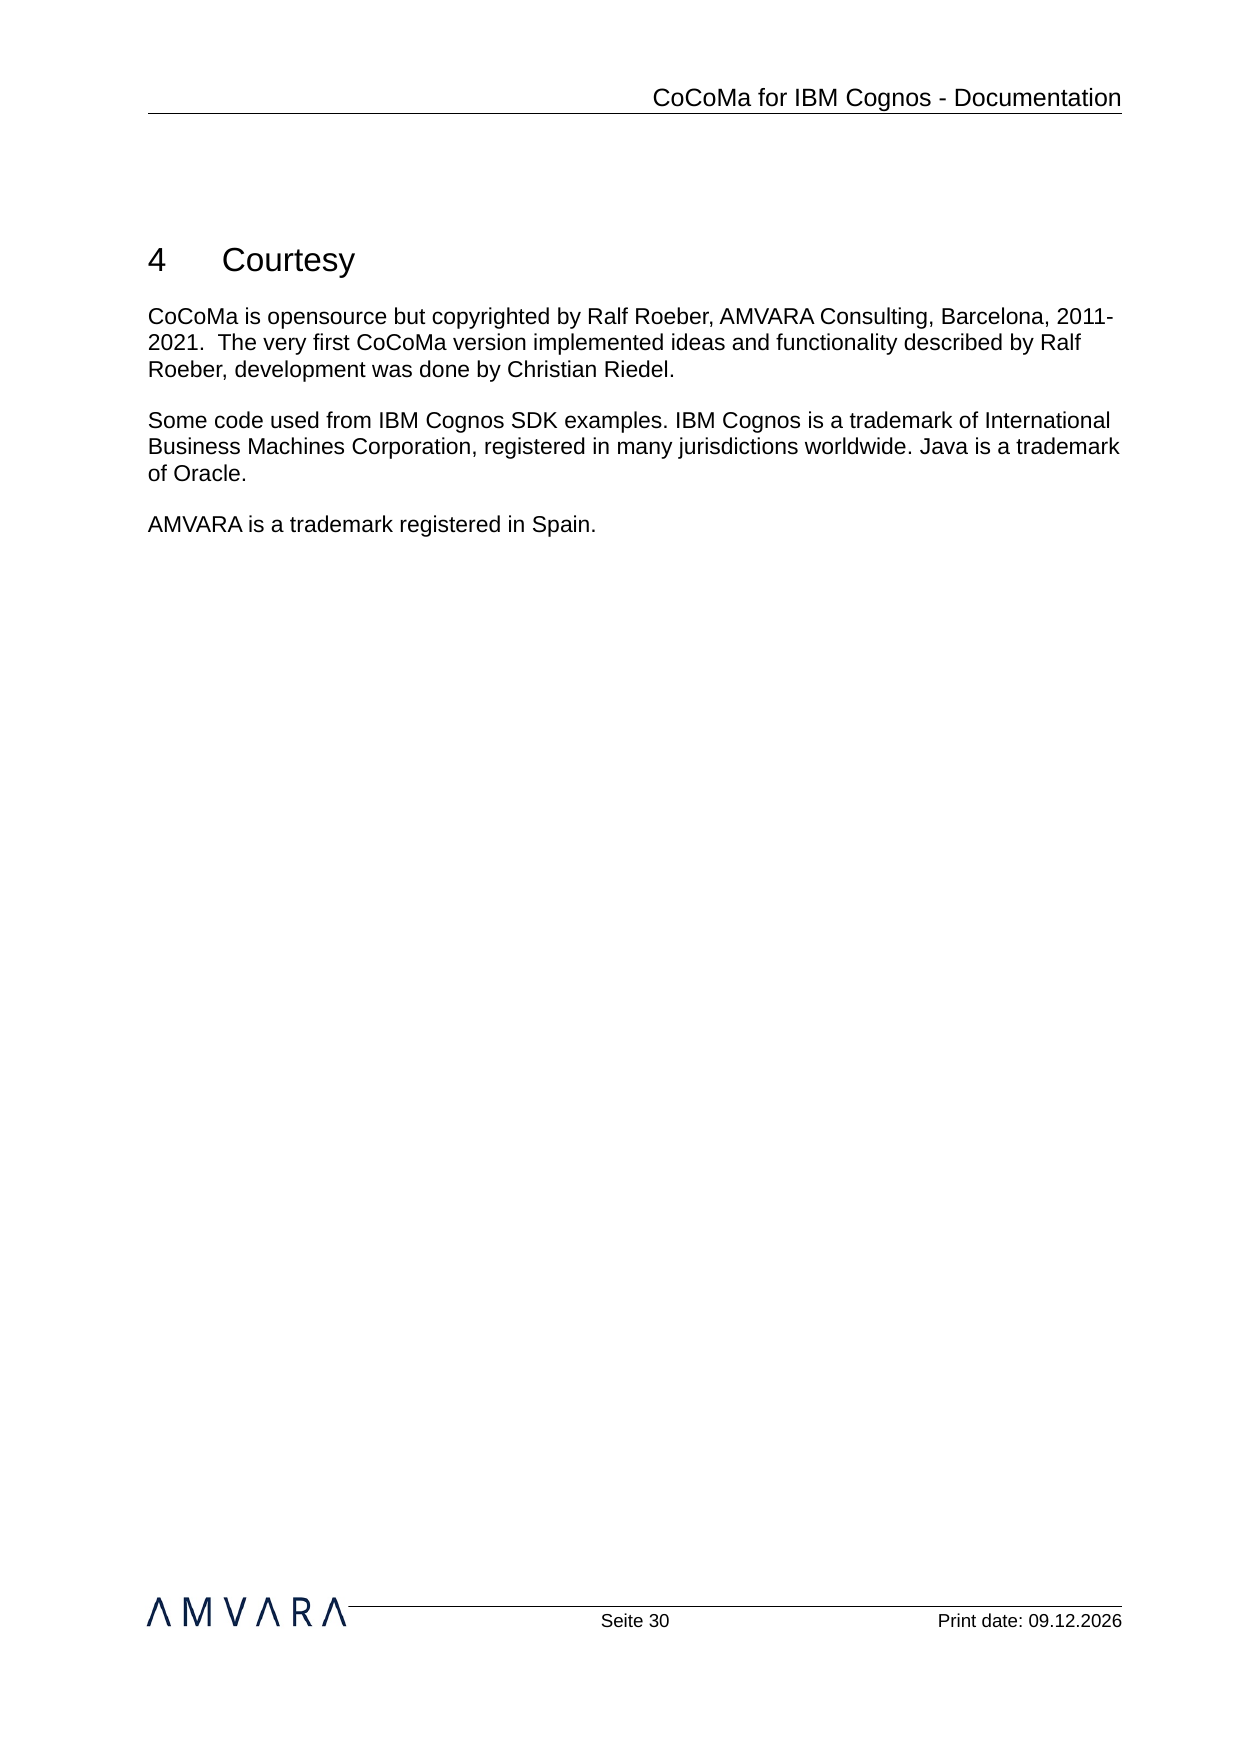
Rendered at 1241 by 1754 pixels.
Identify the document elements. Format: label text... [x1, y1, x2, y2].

text Some code used from IBM Cognos SDK examples. IBM Cognos is a trademark of International Business Machines Corporation, registered in many jurisdictions worldwide. Java is a trademark of Oracle. [148, 407, 1122, 486]
text CoCoMa is opensource but copyrighted by Ralf Roeber, AMVARA Consulting, Barcelona, 2011-2021. The very first CoCoMa version implemented ideas and functionality described by Ralf Roeber, development was done by Christian Riedel. [148, 303, 1122, 382]
text AMVARA is a trademark registered in Spain. [148, 511, 1122, 537]
subtitle Courtesy [148, 240, 1092, 278]
